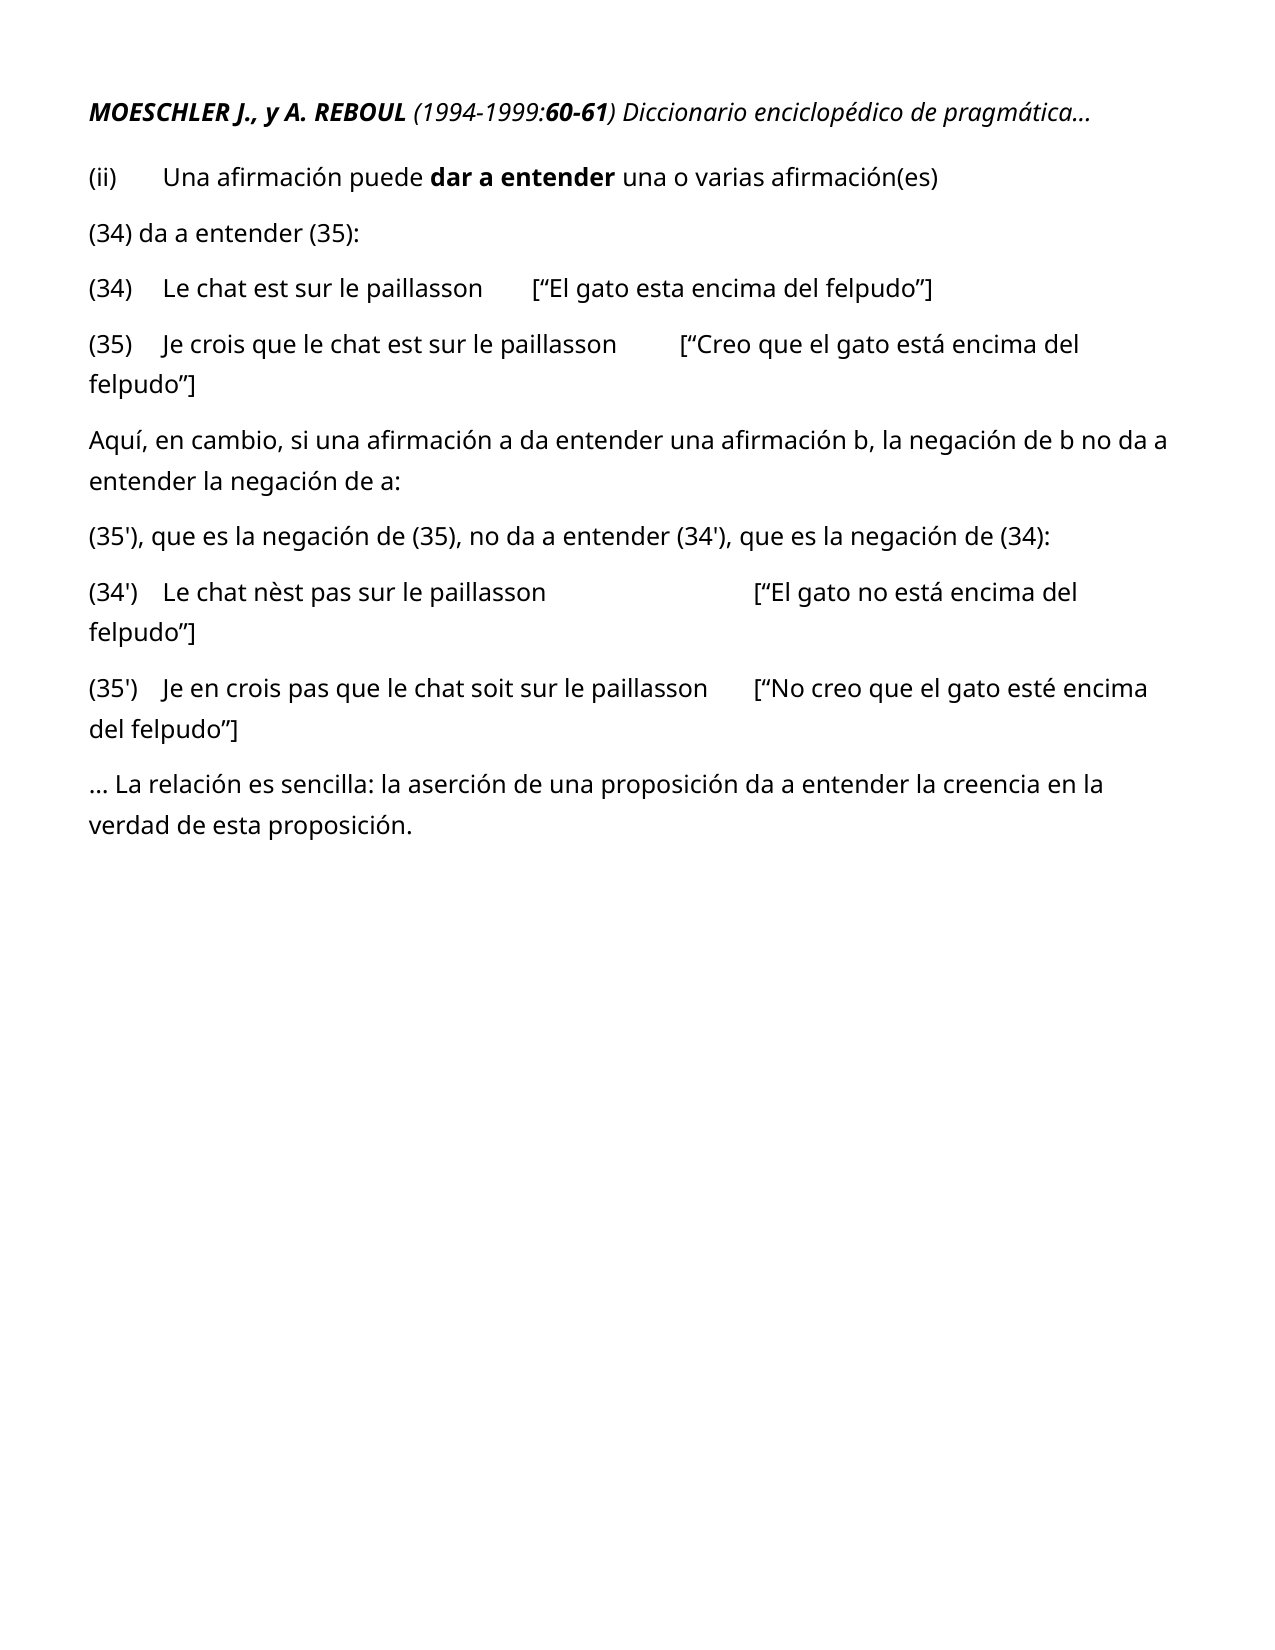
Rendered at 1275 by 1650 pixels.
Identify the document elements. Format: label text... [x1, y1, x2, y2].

text (35) Je crois que le chat est sur le paillasson [“Creo que el gato está encima del felpudo”] [88, 326, 1186, 401]
text (35') Je en crois pas que le chat soit sur le paillasson [“No creo que el gato esté encima del felpudo”] [88, 671, 1186, 745]
text (34) da a entender (35): [88, 216, 1186, 249]
text (34) Le chat est sur le paillasson [“El gato esta encima del felpudo”] [88, 271, 1186, 305]
text (34') Le chat nèst pas sur le paillasson [“El gato no está encima del felpudo”] [88, 574, 1186, 649]
text (ii) Una afirmación puede dar a entender una o varias afirmación(es) [88, 160, 1186, 194]
text Aquí, en cambio, si una afirmación a da entender una afirmación b, la negación de b no da a entender la negación de a: [88, 423, 1186, 497]
text (35'), que es la negación de (35), no da a entender (34'), que es la negación de (34): [88, 519, 1186, 553]
text MOESCHLER J., y A. REBOUL (1994-1999:60-61) Diccionario enciclopédico de pragmática... [88, 94, 1186, 128]
text … La relación es sencilla: la aserción de una proposición da a entender la creencia en la verdad de esta proposición. [88, 767, 1186, 842]
